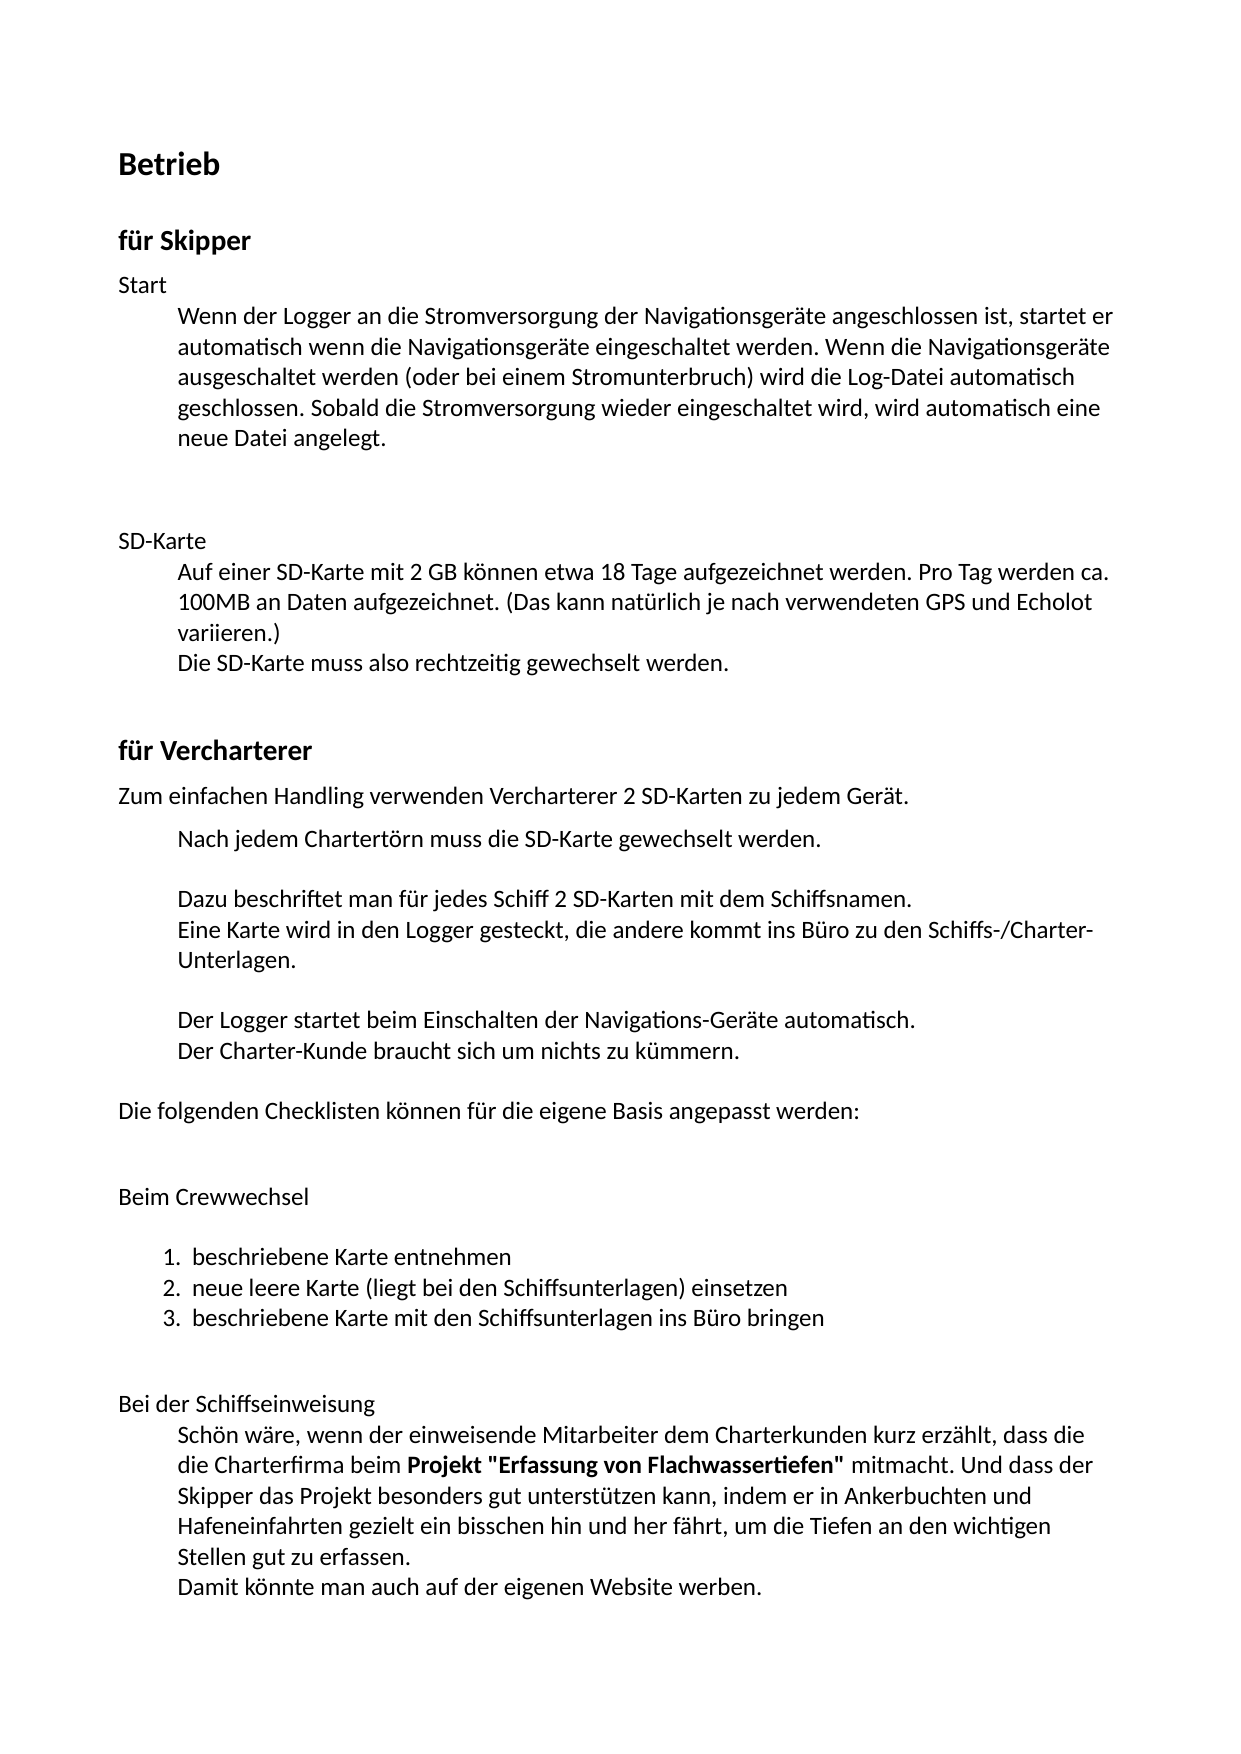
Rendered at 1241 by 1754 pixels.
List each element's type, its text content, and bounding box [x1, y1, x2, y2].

list Wenn der Logger an die Stromversorgung der Navigationsgeräte angeschlossen ist, startet er automatisch wenn die Navigationsgeräte eingeschaltet werden. Wenn die Navigationsgeräte ausgeschaltet werden (oder bei einem Stromunterbruch) wird die Log-Datei automatisch geschlossen. Sobald die Stromversorgung wieder eingeschaltet wird, wird automatisch eine neue Datei angelegt. [177, 300, 1122, 453]
list Nach jedem Chartertörn muss die SD-Karte gewechselt werden. [177, 823, 1122, 854]
list neue leere Karte (liegt bei den Schiffsunterlagen) einsetzen [162, 1272, 1122, 1302]
list Auf einer SD-Karte mit 2 GB können etwa 18 Tage aufgezeichnet werden. Pro Tag werden ca. 100MB an Daten aufgezeichnet. (Das kann natürlich je nach verwendeten GPS und Echolot variieren.) [177, 556, 1122, 647]
list beschriebene Karte entnehmen [162, 1241, 1122, 1272]
subtitle SD-Karte [118, 525, 1122, 556]
subtitle Beim Crewwechsel [118, 1181, 1122, 1212]
list Dazu beschriftet man für jedes Schiff 2 SD-Karten mit dem Schiffsnamen. Eine Karte wird in den Logger gesteckt, die andere kommt ins Büro zu den Schiffs-/Charter-Unterlagen. [177, 883, 1122, 975]
list Schön wäre, wenn der einweisende Mitarbeiter dem Charterkunden kurz erzählt, dass die die Charterfirma beim Projekt "Erfassung von Flachwassertiefen" mitmacht. Und dass der Skipper das Projekt besonders gut unterstützen kann, indem er in Ankerbuchten und Hafeneinfahrten gezielt ein bisschen hin und her fährt, um die Tiefen an den wichtigen Stellen gut zu erfassen. [177, 1419, 1122, 1571]
subtitle Betrieb [118, 143, 1122, 184]
list Damit könnte man auch auf der eigenen Website werben. [177, 1571, 1122, 1602]
subtitle für Skipper [118, 222, 1122, 257]
text Zum einfachen Handling verwenden Vercharterer 2 SD-Karten zu jedem Gerät. [118, 781, 1122, 811]
text Die folgenden Checklisten können für die eigene Basis angepasst werden: [118, 1095, 1122, 1126]
subtitle Start [118, 270, 1122, 300]
subtitle Bei der Schiffseinweisung [118, 1388, 1122, 1419]
list Der Logger startet beim Einschalten der Navigations-Geräte automatisch. Der Charter-Kunde braucht sich um nichts zu kümmern. [177, 1004, 1122, 1066]
subtitle für Vercharterer [118, 732, 1122, 768]
list Die SD-Karte muss also rechtzeitig gewechselt werden. [177, 647, 1122, 678]
list beschriebene Karte mit den Schiffsunterlagen ins Büro bringen [162, 1302, 1122, 1333]
